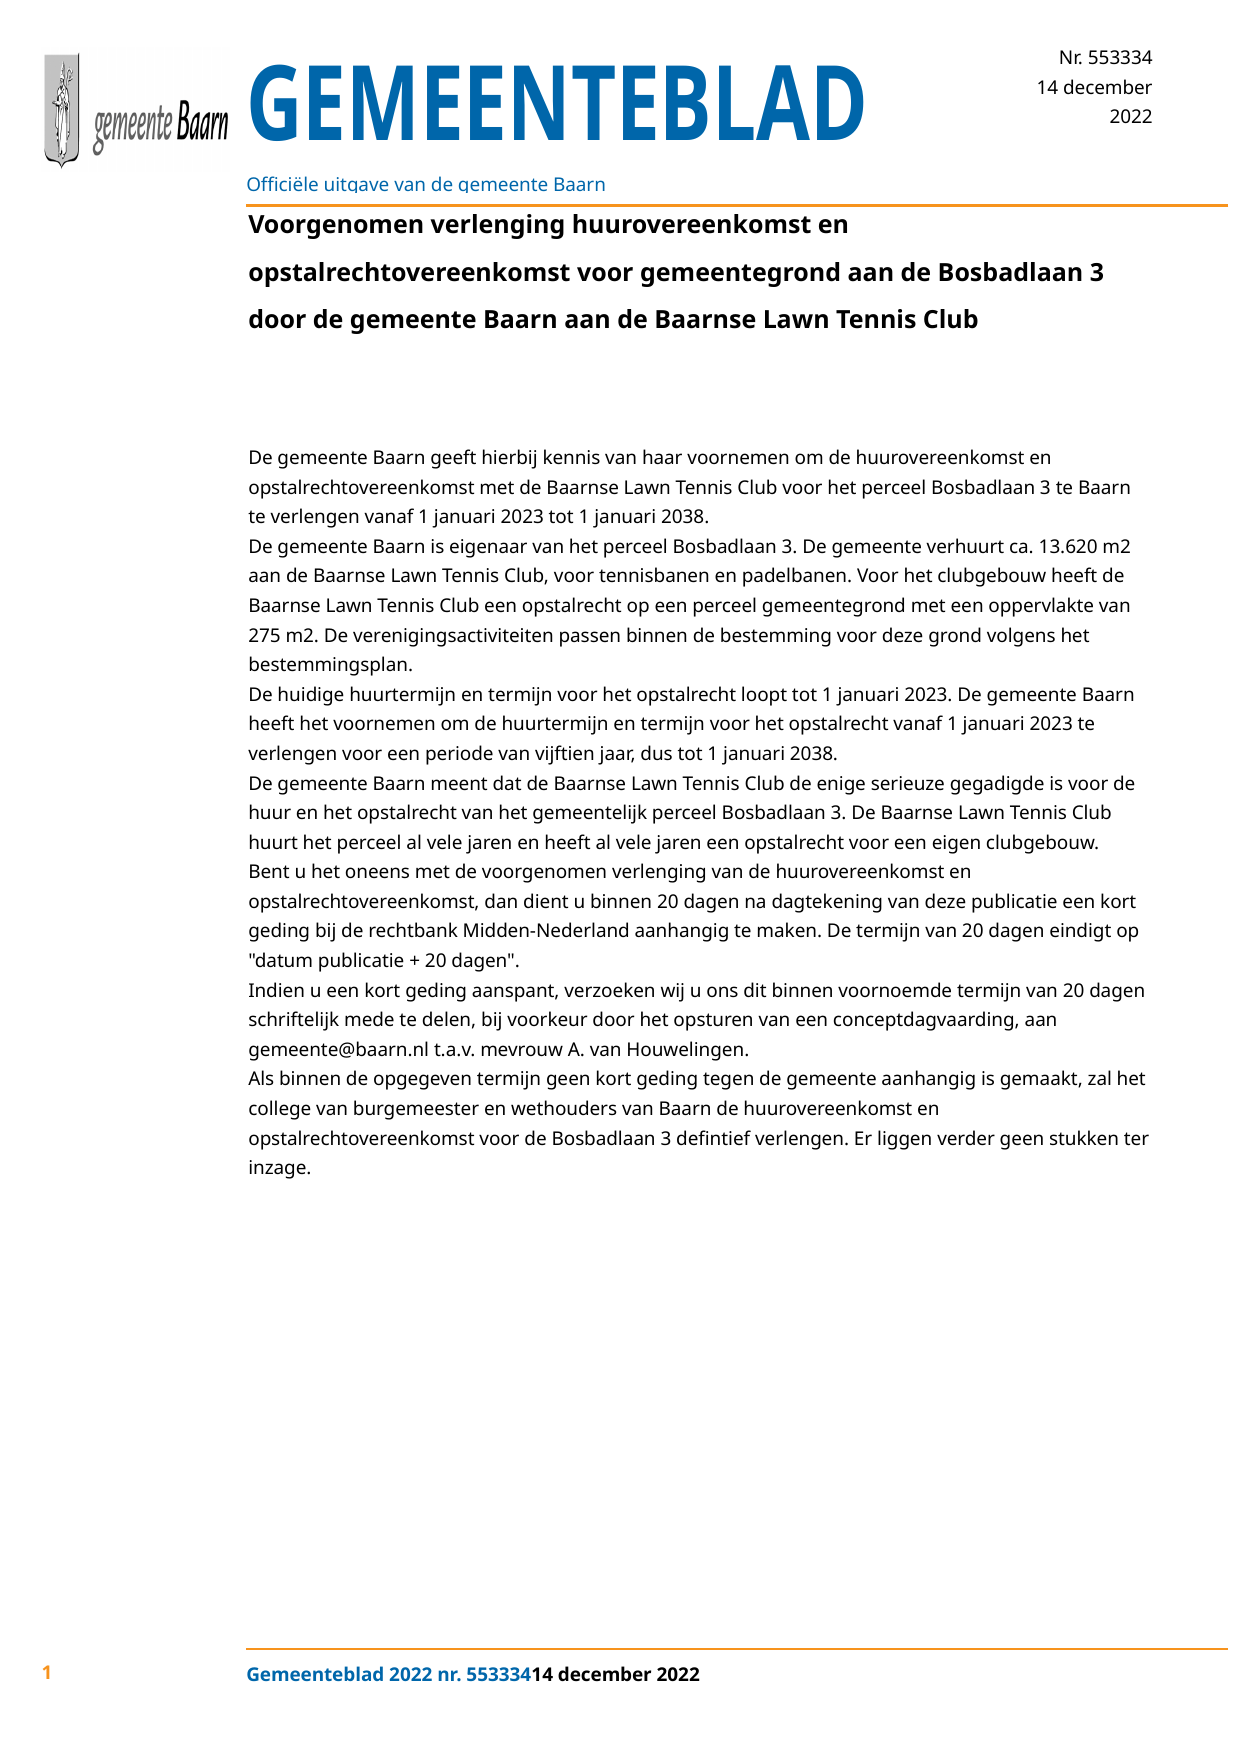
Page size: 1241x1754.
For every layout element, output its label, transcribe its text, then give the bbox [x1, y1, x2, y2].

text Bent u het oneens met de voorgenomen verlenging van de huurovereenkomst en opstalrechtovereenkomst, dan dient u binnen 20 dagen na dagtekening van deze publicatie een kort geding bij de rechtbank Midden-Nederland aanhangig te maken. De termijn van 20 dagen eindigt op "datum publicatie + 20 dagen". [248, 858, 1152, 973]
text Indien u een kort geding aanspant, verzoeken wij u ons dit binnen voornoemde termijn van 20 dagen schriftelijk mede te delen, bij voorkeur door het opsturen van een conceptdagvaarding, aan gemeente@baarn.nl t.a.v. mevrouw A. van Houwelingen. [248, 977, 1152, 1062]
text Voorgenomen verlenging huurovereenkomst en opstalrechtovereenkomst voor gemeentegrond aan de Bosbadlaan 3 door de gemeente Baarn aan de Baarnse Lawn Tennis Club [248, 207, 1152, 336]
text De gemeente Baarn meent dat de Baarnse Lawn Tennis Club de enige serieuze gegadigde is voor de huur en het opstalrecht van het gemeentelijk perceel Bosbadlaan 3. De Baarnse Lawn Tennis Club huurt het perceel al vele jaren en heeft al vele jaren een opstalrecht voor een eigen clubgebouw. [248, 770, 1152, 855]
text De gemeente Baarn geeft hierbij kennis van haar voornemen om de huurovereenkomst en opstalrechtovereenkomst met de Baarnse Lawn Tennis Club voor het perceel Bosbadlaan 3 te Baarn te verlengen vanaf 1 januari 2023 tot 1 januari 2038. [248, 444, 1152, 529]
text De huidige huurtermijn en termijn voor het opstalrecht loopt tot 1 januari 2023. De gemeente Baarn heeft het voornemen om de huurtermijn en termijn voor het opstalrecht vanaf 1 januari 2023 te verlengen voor een periode van vijftien jaar, dus tot 1 januari 2038. [248, 681, 1152, 766]
text De gemeente Baarn is eigenaar van het perceel Bosbadlaan 3. De gemeente verhuurt ca. 13.620 m2 aan de Baarnse Lawn Tennis Club, voor tennisbanen en padelbanen. Voor het clubgebouw heeft de Baarnse Lawn Tennis Club een opstalrecht op een perceel gemeentegrond met een oppervlakte van 275 m2. De verenigingsactiviteiten passen binnen de bestemming voor deze grond volgens het bestemmingsplan. [248, 533, 1152, 677]
text Als binnen de opgegeven termijn geen kort geding tegen de gemeente aanhangig is gemaakt, zal het college van burgemeester en wethouders van Baarn de huurovereenkomst en opstalrechtovereenkomst voor de Bosbadlaan 3 defintief verlengen. Er liggen verder geen stukken ter inzage. [248, 1066, 1152, 1180]
picture [41, 47, 231, 172]
